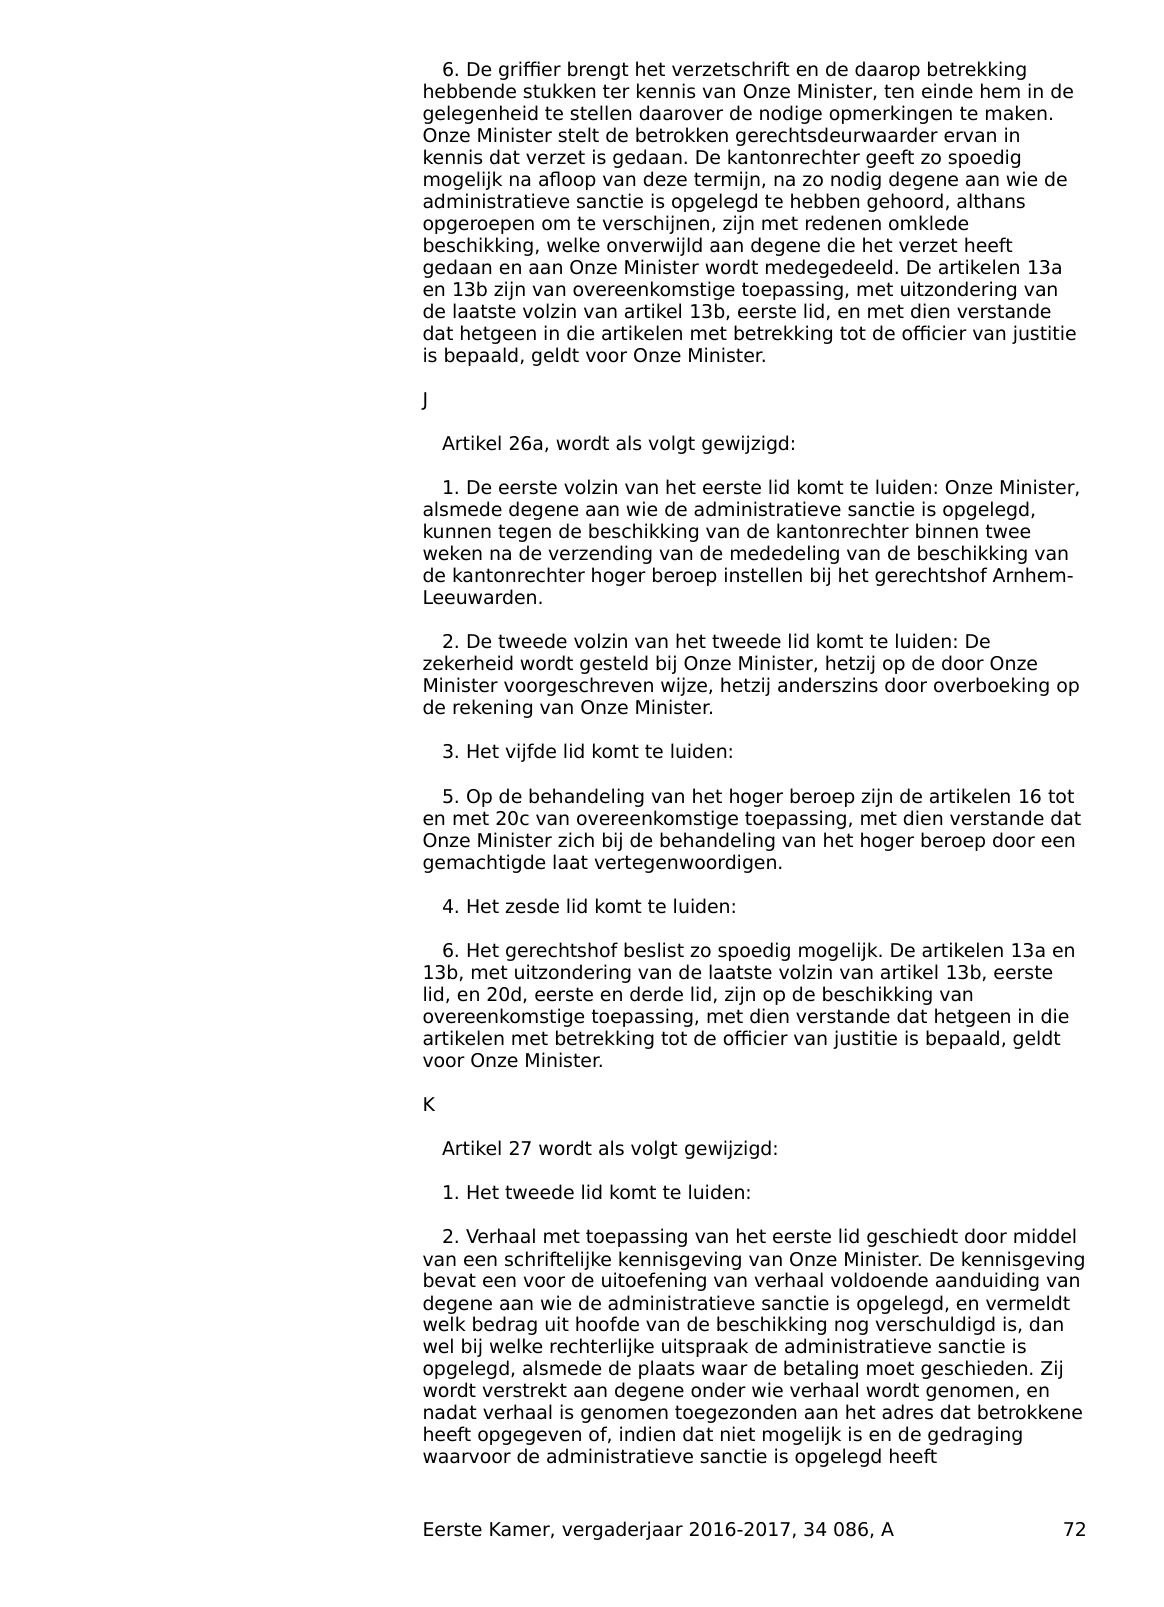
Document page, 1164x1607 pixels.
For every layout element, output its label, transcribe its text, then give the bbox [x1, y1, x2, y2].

text 1. Het tweede lid komt te luiden: [422, 1182, 1087, 1204]
text 6. Het gerechtshof beslist zo spoedig mogelijk. De artikelen 13a en 13b, met uitzondering van de laatste volzin van artikel 13b, eerste lid, en 20d, eerste en derde lid, zijn op de beschikking van overeenkomstige toepassing, met dien verstande dat hetgeen in die artikelen met betrekking tot de officier van justitie is bepaald, geldt voor Onze Minister. [422, 940, 1087, 1072]
text 4. Het zesde lid komt te luiden: [422, 896, 1087, 918]
text 2. Verhaal met toepassing van het eerste lid geschiedt door middel van een schriftelijke kennisgeving van Onze Minister. De kennisgeving bevat een voor de uitoefening van verhaal voldoende aanduiding van degene aan wie de administratieve sanctie is opgelegd, en vermeldt welk bedrag uit hoofde van de beschikking nog verschuldigd is, dan wel bij welke rechterlijke uitspraak de administratieve sanctie is opgelegd, alsmede de plaats waar de betaling moet geschieden. Zij wordt verstrekt aan degene onder wie verhaal wordt genomen, en nadat verhaal is genomen toegezonden aan het adres dat betrokkene heeft opgegeven of, indien dat niet mogelijk is en de gedraging waarvoor de administratieve sanctie is opgelegd heeft [422, 1226, 1087, 1468]
text Artikel 27 wordt als volgt gewijzigd: [422, 1138, 1087, 1160]
text K [422, 1094, 1087, 1116]
text 3. Het vijfde lid komt te luiden: [422, 741, 1087, 763]
text 2. De tweede volzin van het tweede lid komt te luiden: De zekerheid wordt gesteld bij Onze Minister, hetzij op de door Onze Minister voorgeschreven wijze, hetzij anderszins door overboeking op de rekening van Onze Minister. [422, 631, 1087, 719]
text J [422, 389, 1087, 411]
text 5. Op de behandeling van het hoger beroep zijn de artikelen 16 tot en met 20c van overeenkomstige toepassing, met dien verstande dat Onze Minister zich bij de behandeling van het hoger beroep door een gemachtigde laat vertegenwoordigen. [422, 786, 1087, 873]
text Artikel 26a, wordt als volgt gewijzigd: [422, 433, 1087, 455]
text 6. De griffier brengt het verzetschrift en de daarop betrekking hebbende stukken ter kennis van Onze Minister, ten einde hem in de gelegenheid te stellen daarover de nodige opmerkingen te maken. Onze Minister stelt de betrokken gerechtsdeurwaarder ervan in kennis dat verzet is gedaan. De kantonrechter geeft zo spoedig mogelijk na afloop van deze termijn, na zo nodig degene aan wie de administratieve sanctie is opgelegd te hebben gehoord, althans opgeroepen om te verschijnen, zijn met redenen omklede beschikking, welke onverwijld aan degene die het verzet heeft gedaan en aan Onze Minister wordt medegedeeld. De artikelen 13a en 13b zijn van overeenkomstige toepassing, met uitzondering van de laatste volzin van artikel 13b, eerste lid, en met dien verstande dat hetgeen in die artikelen met betrekking tot de officier van justitie is bepaald, geldt voor Onze Minister. [422, 59, 1087, 367]
text 1. De eerste volzin van het eerste lid komt te luiden: Onze Minister, alsmede degene aan wie de administratieve sanctie is opgelegd, kunnen tegen de beschikking van de kantonrechter binnen twee weken na de verzending van de mededeling van de beschikking van de kantonrechter hoger beroep instellen bij het gerechtshof Arnhem-Leeuwarden. [422, 477, 1087, 609]
